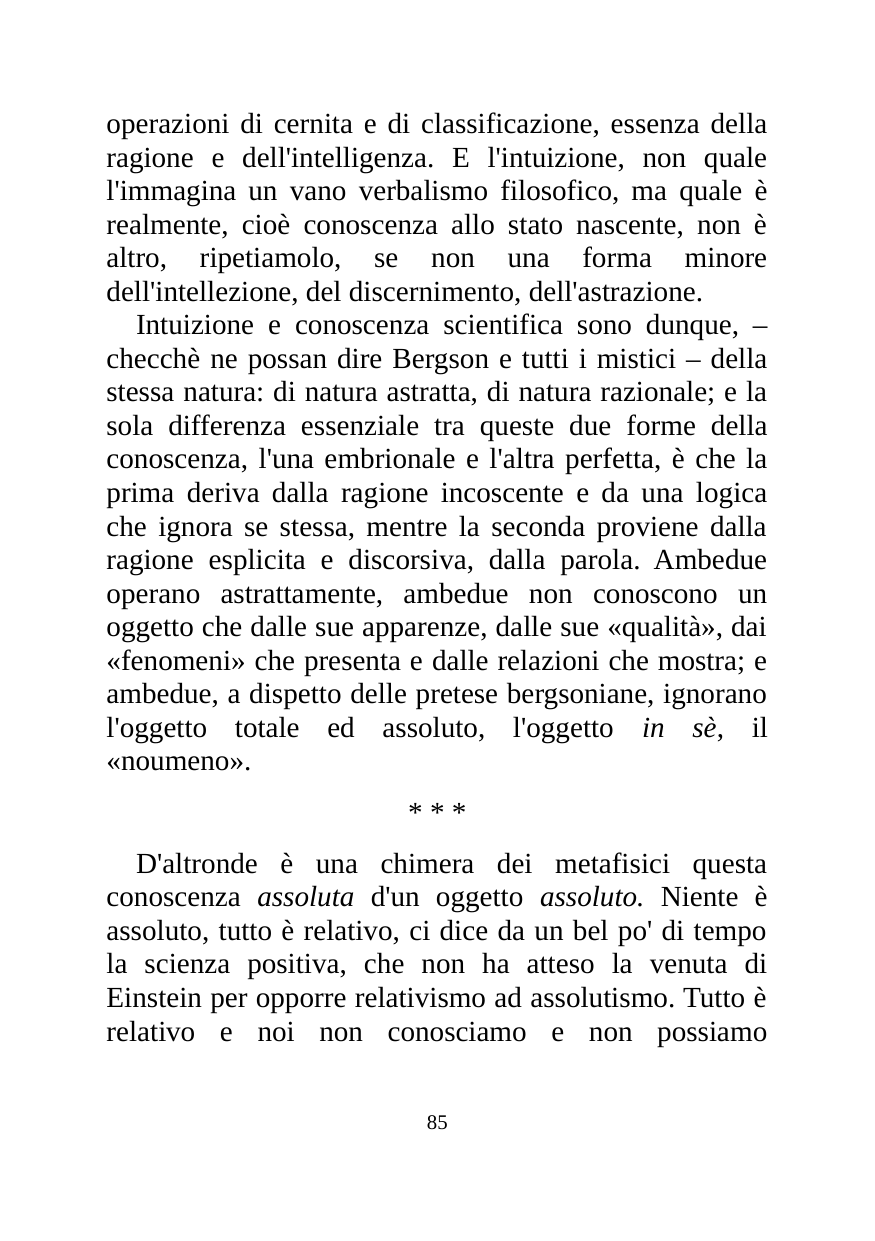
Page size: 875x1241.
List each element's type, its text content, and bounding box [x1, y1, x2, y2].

text operazioni di cernita e di classificazione, essenza della ragione e dell'intelligenza. E l'intuizione, non quale l'immagina un vano verbalismo filosofico, ma quale è realmente, cioè conoscenza allo stato nascente, non è altro, ripetiamolo, se non una forma minore dell'intellezione, del discernimento, dell'astrazione. [106, 106, 768, 307]
text * * * [106, 795, 768, 828]
text D'altronde è una chimera dei metafisici questa conoscenza assoluta d'un oggetto assoluto. Niente è assoluto, tutto è relativo, ci dice da un bel po' di tempo la scienza positiva, che non ha atteso la venuta di Einstein per opporre relativismo ad assolutismo. Tutto è relativo e noi non conosciamo e non possiamo [106, 846, 768, 1047]
text Intuizione e conoscenza scientifica sono dunque, – checchè ne possan dire Bergson e tutti i mistici – della stessa natura: di natura astratta, di natura razionale; e la sola differenza essenziale tra queste due forme della conoscenza, l'una embrionale e l'altra perfetta, è che la prima deriva dalla ragione incoscente e da una logica che ignora se stessa, mentre la seconda proviene dalla ragione esplicita e discorsiva, dalla parola. Ambedue operano astrattamente, ambedue non conoscono un oggetto che dalle sue apparenze, dalle sue «qualità», dai «fenomeni» che presenta e dalle relazioni che mostra; e ambedue, a dispetto delle pretese bergsoniane, ignorano l'oggetto totale ed assoluto, l'oggetto in sè, il «noumeno». [106, 307, 768, 777]
